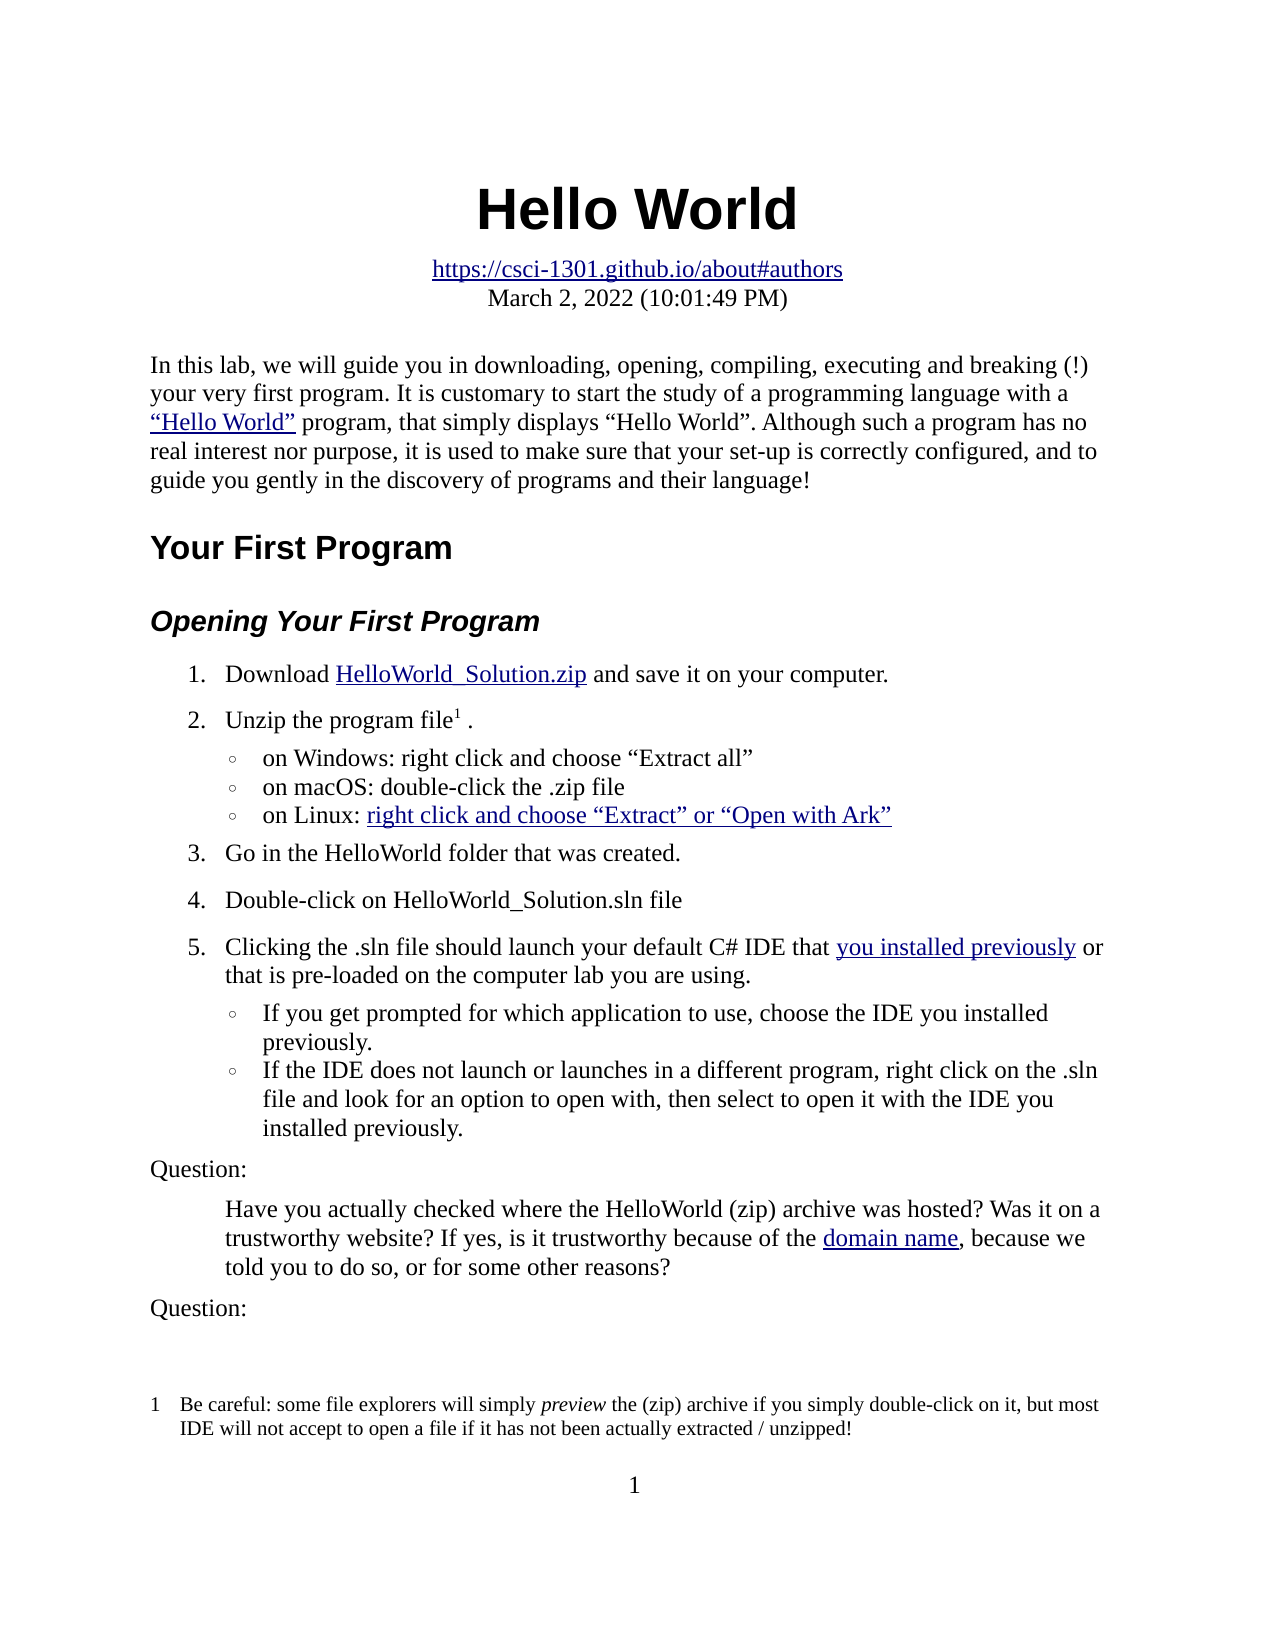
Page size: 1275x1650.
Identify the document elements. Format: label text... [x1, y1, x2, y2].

subtitle Your First Program [150, 527, 1125, 566]
list Clicking the .sln file should launch your default C# IDE that you installed previously or that is pre-loaded on the computer lab you are using. [187, 932, 1125, 989]
list Go in the HelloWorld folder that was created. [187, 838, 1125, 867]
list on Linux: right click and choose “Extract” or “Open with Ark” [225, 801, 1125, 829]
title Hello World [150, 175, 1125, 242]
list on Windows: right click and choose “Extract all” [225, 743, 1125, 772]
list Be careful: some file explorers will simply preview the (zip) archive if you simply double-click on it, but most IDE will not accept to open a file if it has not been actually extracted / unzipped! [150, 1392, 1125, 1440]
list Unzip the program file . [187, 705, 1125, 734]
list If you get prompted for which application to use, choose the IDE you installed previously. [225, 998, 1125, 1056]
text March 2, 2022 (10:01:49 PM) [150, 283, 1125, 312]
list If the IDE does not launch or launches in a different program, right click on the .sln file and look for an option to open with, then select to open it with the IDE you installed previously. [225, 1056, 1125, 1142]
list Download HelloWorld_Solution.zip and save it on your computer. [187, 659, 1125, 687]
text Question: [150, 1293, 1125, 1321]
list on macOS: double-click the .zip file [225, 772, 1125, 801]
subtitle Opening Your First Program [150, 604, 1125, 637]
text Question: [150, 1154, 1125, 1182]
text In this lab, we will guide you in downloading, opening, compiling, executing and breaking (!) your very first program. It is customary to start the study of a programming language with a “Hello World” program, that simply displays “Hello World”. Although such a program has no real interest nor purpose, it is used to make sure that your set-up is correctly configured, and to guide you gently in the discovery of programs and their language! [150, 350, 1125, 493]
text Have you actually checked where the HelloWorld (zip) archive was hosted? Was it on a trustworthy website? If yes, is it trustworthy because of the domain name, because we told you to do so, or for some other reasons? [225, 1194, 1125, 1281]
text https://csci-1301.github.io/about#authors [150, 254, 1125, 283]
list Double-click on HelloWorld_Solution.sln file [187, 885, 1125, 914]
